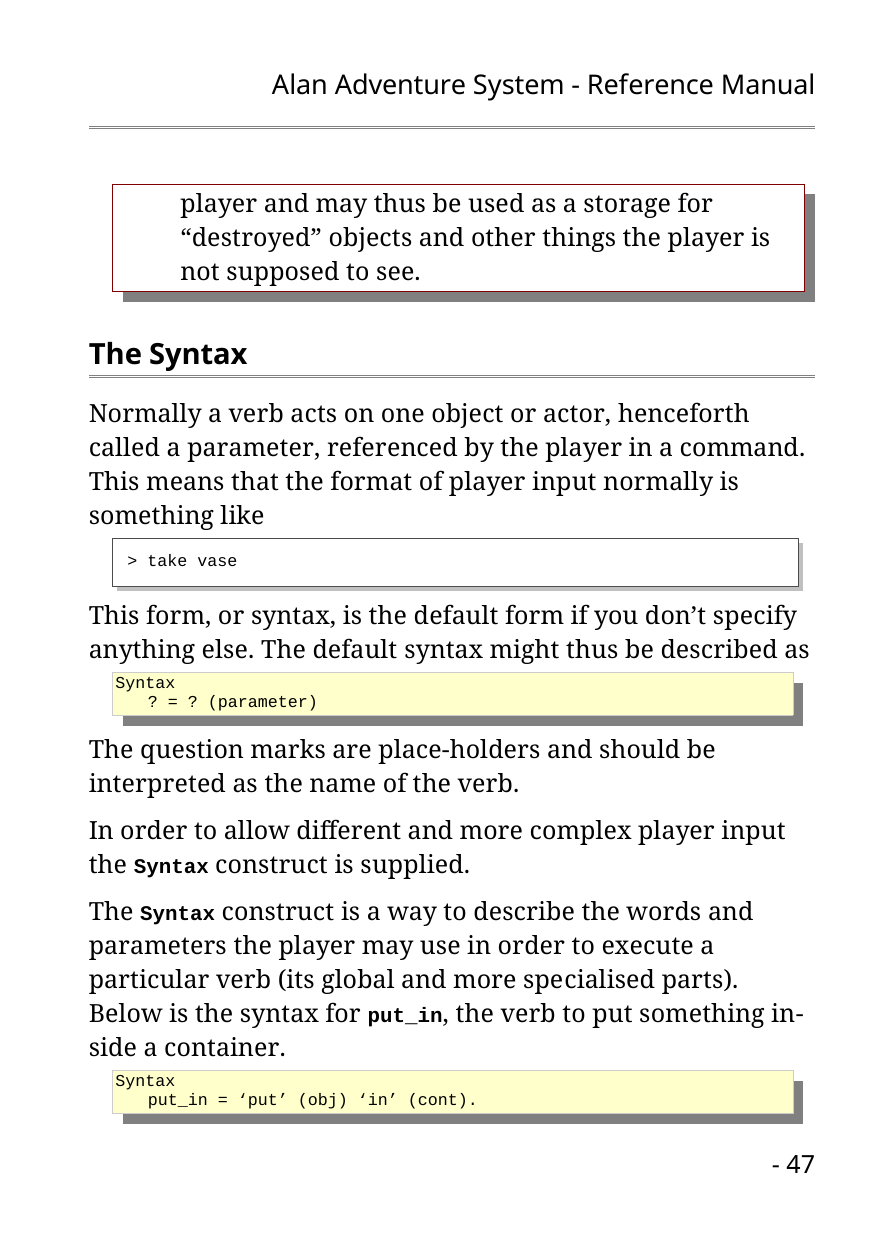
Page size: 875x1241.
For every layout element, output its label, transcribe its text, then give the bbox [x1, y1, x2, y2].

text The Syntax construct is a way to describe the words and parameters the player may use in order to execute a particular verb (its global and more spe­cialised parts). Below is the syntax for put_in, the verb to put something in­side a container. [88, 894, 815, 1064]
subtitle The Syntax [88, 333, 815, 377]
text In order to allow different and more complex player input the Syntax construct is supplied. [88, 813, 815, 881]
text The question marks are place-holders and should be interpreted as the name of the verb. [88, 732, 815, 800]
text > take vase [113, 539, 798, 586]
text Syntax ? = ? (parameter) [113, 673, 793, 715]
text Normally a verb acts on one object or actor, henceforth called a parameter, referenced by the player in a command. This means that the format of player input normally is something like [88, 396, 815, 532]
text This form, or syntax, is the default form if you don’t specify anything else. The default syntax might thus be described as [88, 598, 815, 666]
list player and may thus be used as a storage for “destroyed” objects and other things the player is not supposed to see. [113, 185, 804, 291]
text Syntax put_in = ‘put’ (obj) ‘in’ (cont). [113, 1071, 793, 1113]
